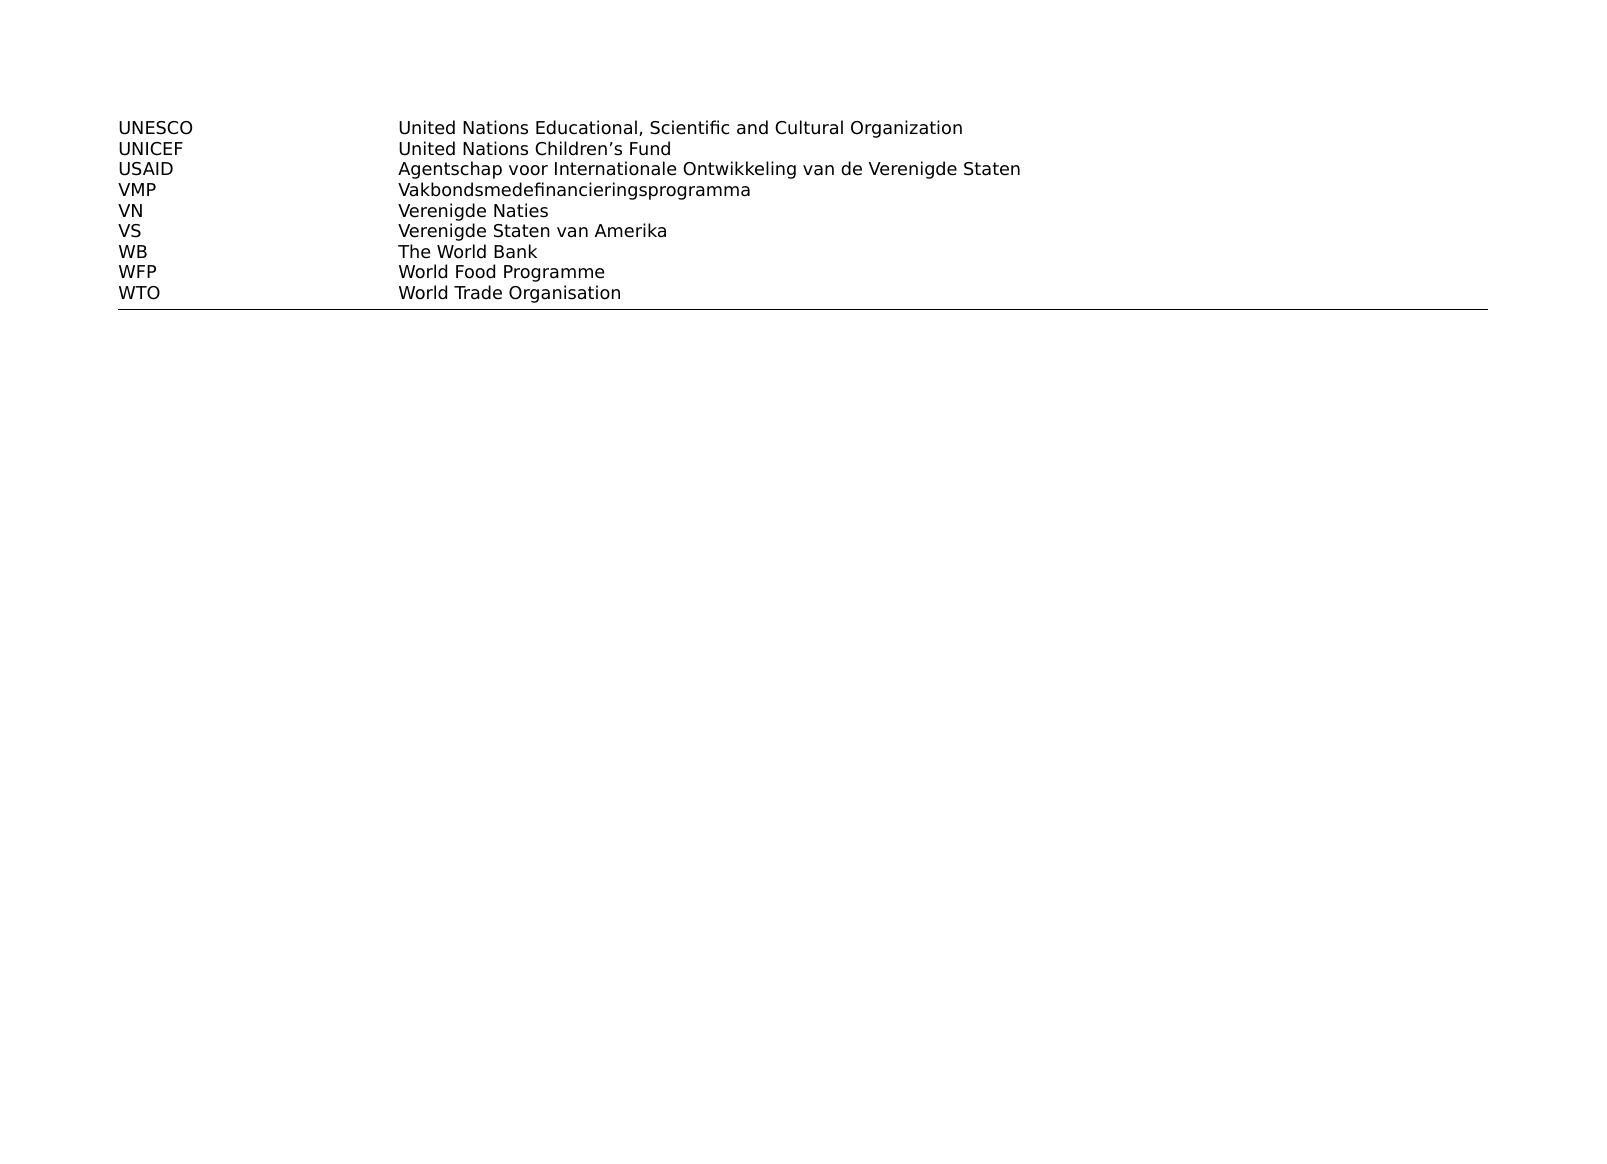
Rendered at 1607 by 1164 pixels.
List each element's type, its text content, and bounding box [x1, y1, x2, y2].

table_cell VS [118, 221, 392, 242]
table_cell USAID [118, 159, 392, 180]
table_cell United Nations Educational, Scientific and Cultural Organization [392, 118, 1488, 139]
table_cell VMP [118, 180, 392, 201]
table_cell Verenigde Naties [392, 201, 1488, 221]
table_cell WB [118, 242, 392, 262]
table_cell World Trade Organisation [392, 283, 1488, 308]
table_cell UNICEF [118, 139, 392, 159]
table_cell Verenigde Staten van Amerika [392, 221, 1488, 242]
table_cell United Nations Children’s Fund [392, 139, 1488, 159]
table_cell UNESCO [118, 118, 392, 139]
table_cell VN [118, 201, 392, 221]
table_cell Vakbondsmedefinancieringsprogramma [392, 180, 1488, 201]
table_cell WTO [118, 283, 392, 308]
table_cell Agentschap voor Internationale Ontwikkeling van de Verenigde Staten [392, 159, 1488, 180]
table_cell World Food Programme [392, 263, 1488, 283]
table_cell The World Bank [392, 242, 1488, 262]
table_cell WFP [118, 263, 392, 283]
